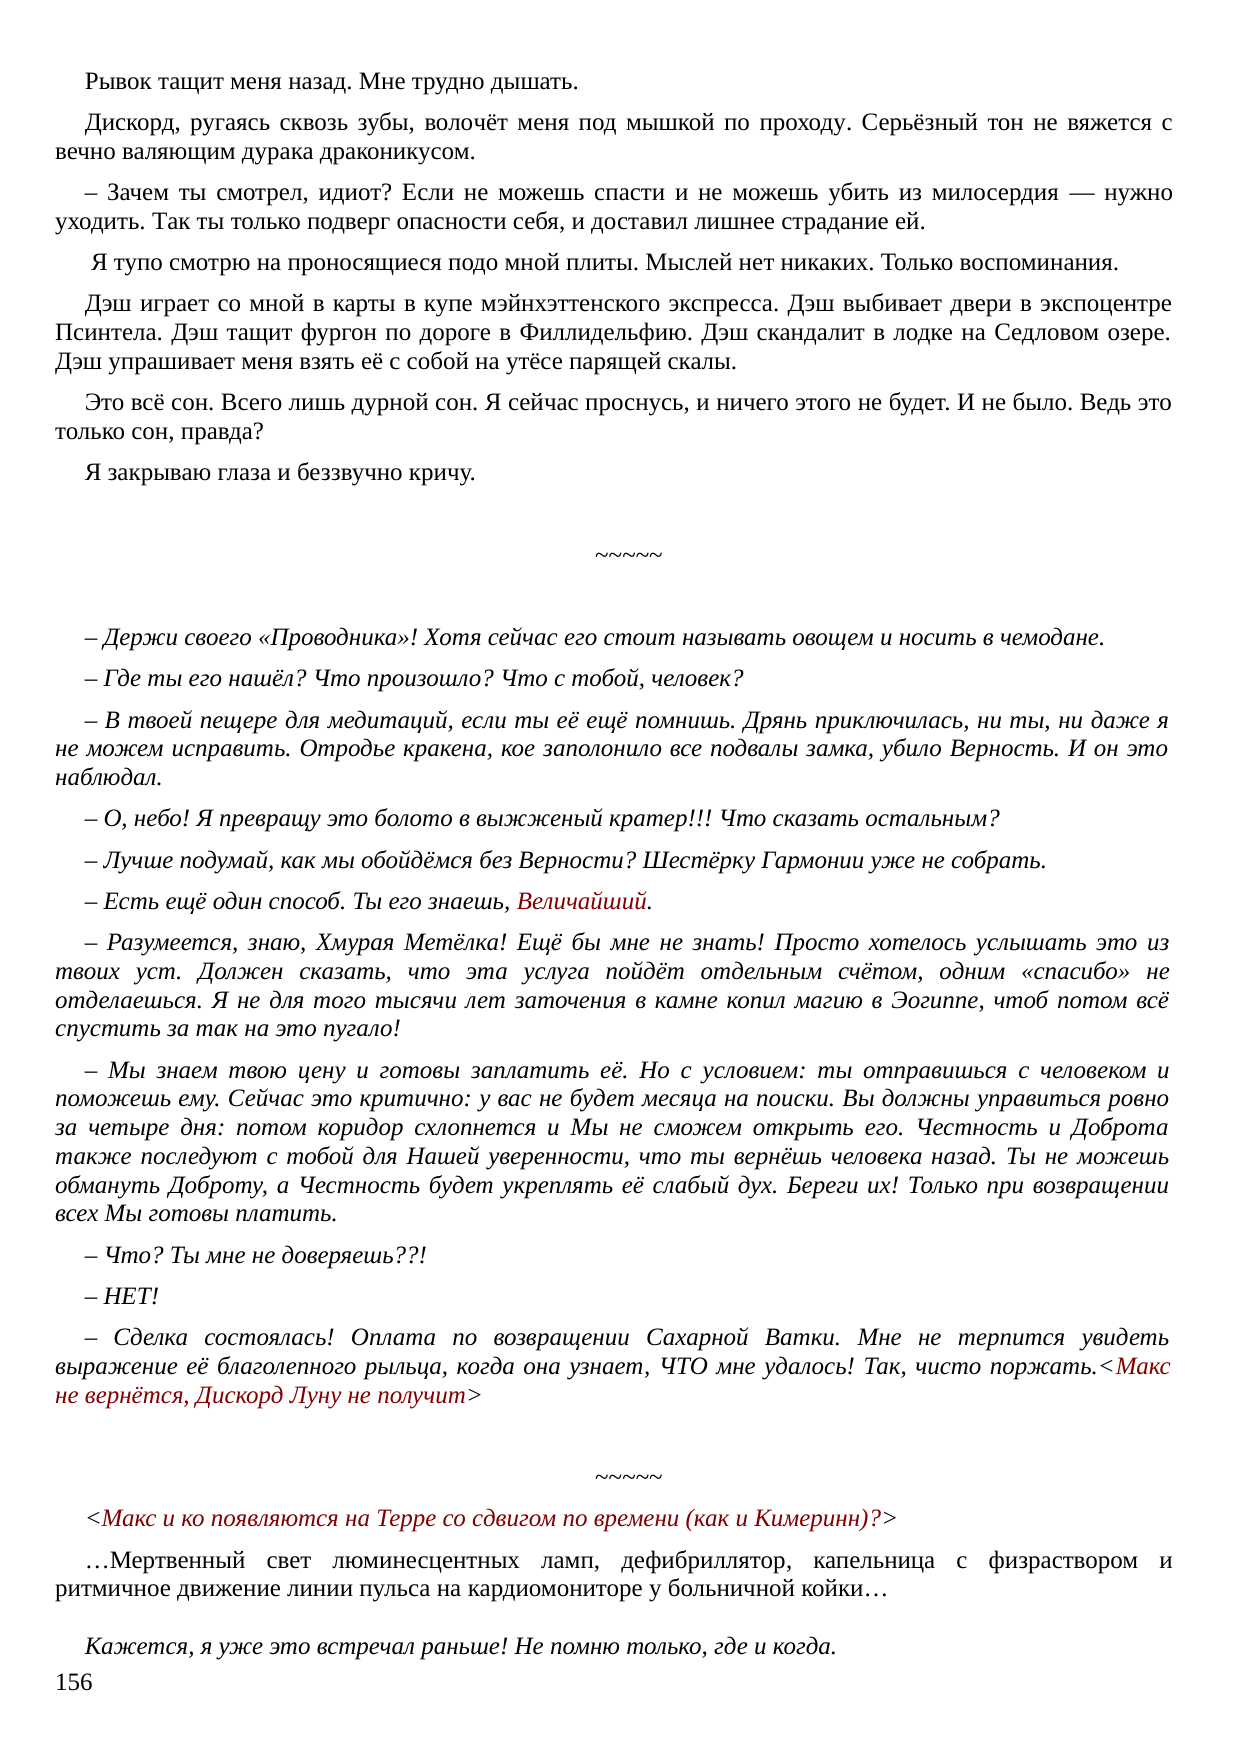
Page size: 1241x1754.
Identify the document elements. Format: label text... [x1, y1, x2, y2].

text Я закрываю глаза и беззвучно кричу. [55, 457, 1173, 486]
text – Где ты его нашёл? Что произошло? Что с тобой, человек? [55, 663, 1173, 692]
text …Мертвенный свет люминесцентных ламп, дефибриллятор, капельница с физраствором и ритмичное движение линии пульса на кардиомониторе у больничной койки… [55, 1545, 1173, 1602]
text ~~~~~ [55, 540, 1173, 568]
text – В твоей пещере для медитаций, если ты её ещё помнишь. Дрянь приключилась, ни ты, ни даже я не можем исправить. Отродье кракена, кое заполонило все подвалы замка, убило Верность. И он это наблюдал. [55, 705, 1173, 791]
text – Мы знаем твою цену и готовы заплатить её. Но с условием: ты отправишься с человеком и поможешь ему. Сейчас это критично: у вас не будет месяца на поиски. Вы должны управиться ровно за четыре дня: потом коридор схлопнется и Мы не сможем открыть его. Честность и Доброта также последуют с тобой для Нашей уверенности, что ты вернёшь человека назад. Ты не можешь обмануть Доброту, а Честность будет укреплять её слабый дух. Береги их! Только при возвращении всех Мы готовы платить. [55, 1055, 1173, 1227]
text <Макс и ко появляются на Терре со сдвигом по времени (как и Кимеринн)?> [55, 1503, 1173, 1532]
text – Держи своего «Проводника»! Хотя сейчас его стоит называть овощем и носить в чемодане. [55, 622, 1173, 651]
text – НЕТ! [55, 1281, 1173, 1310]
text – Есть ещё один способ. Ты его знаешь, Величайший. [55, 886, 1173, 915]
text Дэш играет со мной в карты в купе мэйнхэттенского экспресса. Дэш выбивает двери в экспоцентре Псинтела. Дэш тащит фургон по дороге в Филлидельфию. Дэш скандалит в лодке на Седловом озере. Дэш упрашивает меня взять её с собой на утёсе парящей скалы. [55, 288, 1173, 375]
text – Что? Ты мне не доверяешь??! [55, 1240, 1173, 1268]
text Дискорд, ругаясь сквозь зубы, волочёт меня под мышкой по проходу. Серьёзный тон не вяжется с вечно валяющим дурака драконикусом. [55, 107, 1173, 165]
text Я тупо смотрю на проносящиеся подо мной плиты. Мыслей нет никаких. Только воспоминания. [55, 247, 1173, 276]
text – Лучше подумай, как мы обойдёмся без Верности? Шестёрку Гармонии уже не собрать. [55, 845, 1173, 873]
text ~~~~~ [55, 1462, 1173, 1491]
text – Сделка состоялась! Оплата по возвращении Сахарной Ватки. Мне не терпится увидеть выражение её благолепного рыльца, когда она узнает, ЧТО мне удалось! Так, чисто поржать.<Макс не вернётся, Дискорд Луну не получит> [55, 1322, 1173, 1408]
text Кажется, я уже это встречал раньше! Не помню только, где и когда. [55, 1631, 1173, 1660]
text – О, небо! Я превращу это болото в выжженый кратер!!! Что сказать остальным? [55, 803, 1173, 832]
text Рывок тащит меня назад. Мне трудно дышать. [55, 66, 1173, 95]
text Это всё сон. Всего лишь дурной сон. Я сейчас проснусь, и ничего этого не будет. И не было. Ведь это только сон, правда? [55, 387, 1173, 445]
text – Разумеется, знаю, Хмурая Метёлка! Ещё бы мне не знать! Просто хотелось услышать это из твоих уст. Должен сказать, что эта услуга пойдёт отдельным счётом, одним «спасибо» не отделаешься. Я не для того тысячи лет заточения в камне копил магию в Эогиппе, чтоб потом всё спустить за так на это пугало! [55, 927, 1173, 1042]
text – Зачем ты смотрел, идиот? Если не можешь спасти и не можешь убить из милосердия — нужно уходить. Так ты только подверг опасности себя, и доставил лишнее страдание ей. [55, 177, 1173, 235]
